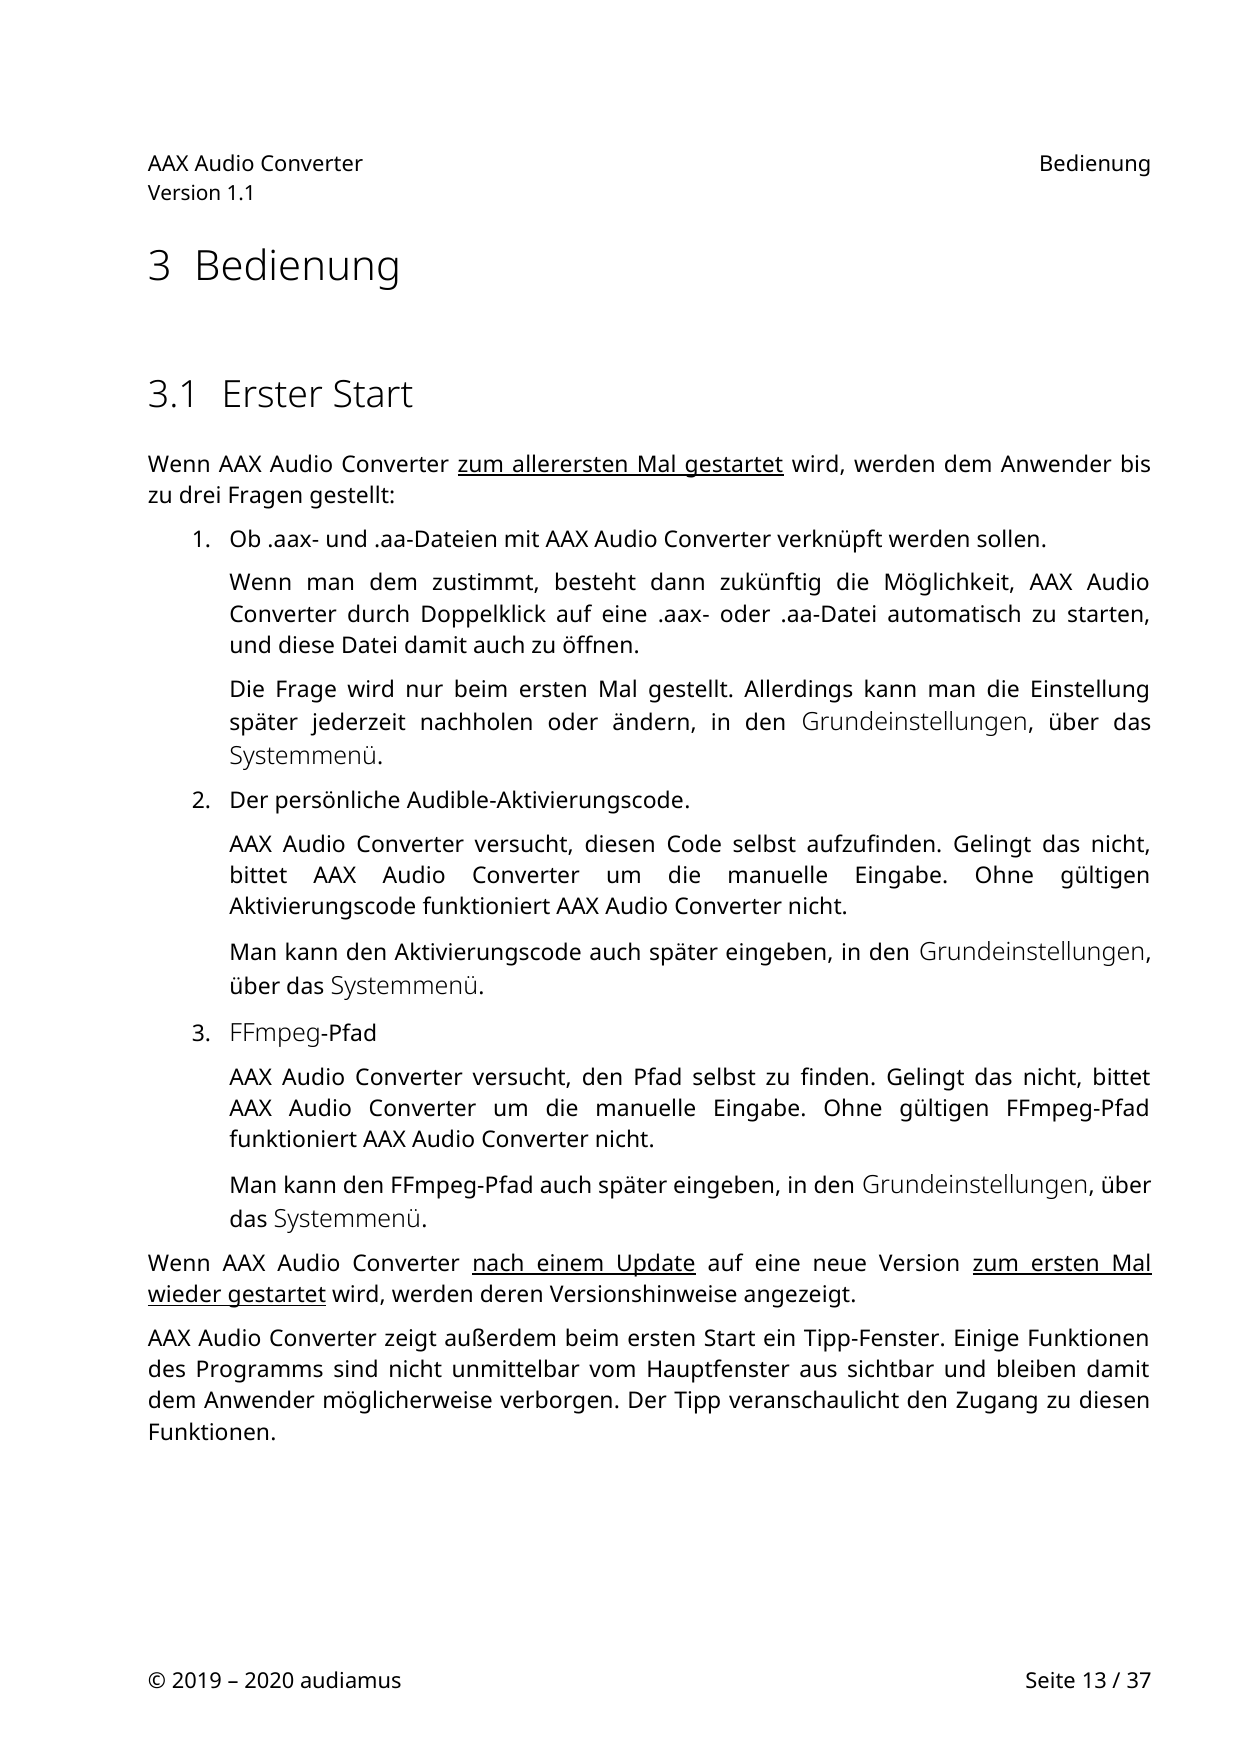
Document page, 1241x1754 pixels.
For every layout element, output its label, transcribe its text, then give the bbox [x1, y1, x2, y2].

list AAX Audio Converter versucht, den Pfad selbst zu finden. Gelingt das nicht, bittet AAX Audio Converter um die manuelle Eingabe. Ohne gültigen FFmpeg-Pfad funktioniert AAX Audio Converter nicht. [192, 1061, 1152, 1154]
subtitle Erster Start [148, 367, 1152, 418]
text Wenn AAX Audio Converter zum allerersten Mal gestartet wird, werden dem Anwender bis zu drei Fragen gestellt: [148, 448, 1152, 510]
subtitle Bedienung [148, 235, 1152, 292]
text Wenn AAX Audio Converter nach einem Update auf eine neue Version zum ersten Mal wieder gestartet wird, werden deren Versionshinweise angezeigt. [148, 1247, 1152, 1309]
list Man kann den Aktivierungscode auch später eingeben, in den Grundeinstellungen, über das Systemmenü. [192, 934, 1152, 1002]
text AAX Audio Converter zeigt außerdem beim ersten Start ein Tipp-Fenster. Einige Funktionen des Programms sind nicht unmittelbar vom Hauptfenster aus sichtbar und bleiben damit dem Anwender möglicherweise verborgen. Der Tipp veranschaulicht den Zugang zu diesen Funktionen. [148, 1322, 1152, 1447]
list Man kann den FFmpeg-Pfad auch später eingeben, in den Grundeinstellungen, über das Systemmenü. [192, 1167, 1152, 1234]
list Der persönliche Audible-Aktivierungscode. [192, 784, 1152, 815]
list FFmpeg-Pfad [192, 1014, 1152, 1048]
list Die Frage wird nur beim ersten Mal gestellt. Allerdings kann man die Einstellung später jederzeit nachholen oder ändern, in den Grundeinstellungen, über das Systemmenü. [192, 672, 1152, 772]
list Wenn man dem zustimmt, besteht dann zukünftig die Möglichkeit, AAX Audio Converter durch Doppelklick auf eine .aax- oder .aa-Datei automatisch zu starten, und diese Datei damit auch zu öffnen. [192, 566, 1152, 660]
list AAX Audio Converter versucht, diesen Code selbst aufzufinden. Gelingt das nicht, bittet AAX Audio Converter um die manuelle Eingabe. Ohne gültigen Aktivierungscode funktioniert AAX Audio Converter nicht. [192, 828, 1152, 921]
list Ob .aax- und .aa-Dateien mit AAX Audio Converter verknüpft werden sollen. [192, 523, 1152, 554]
